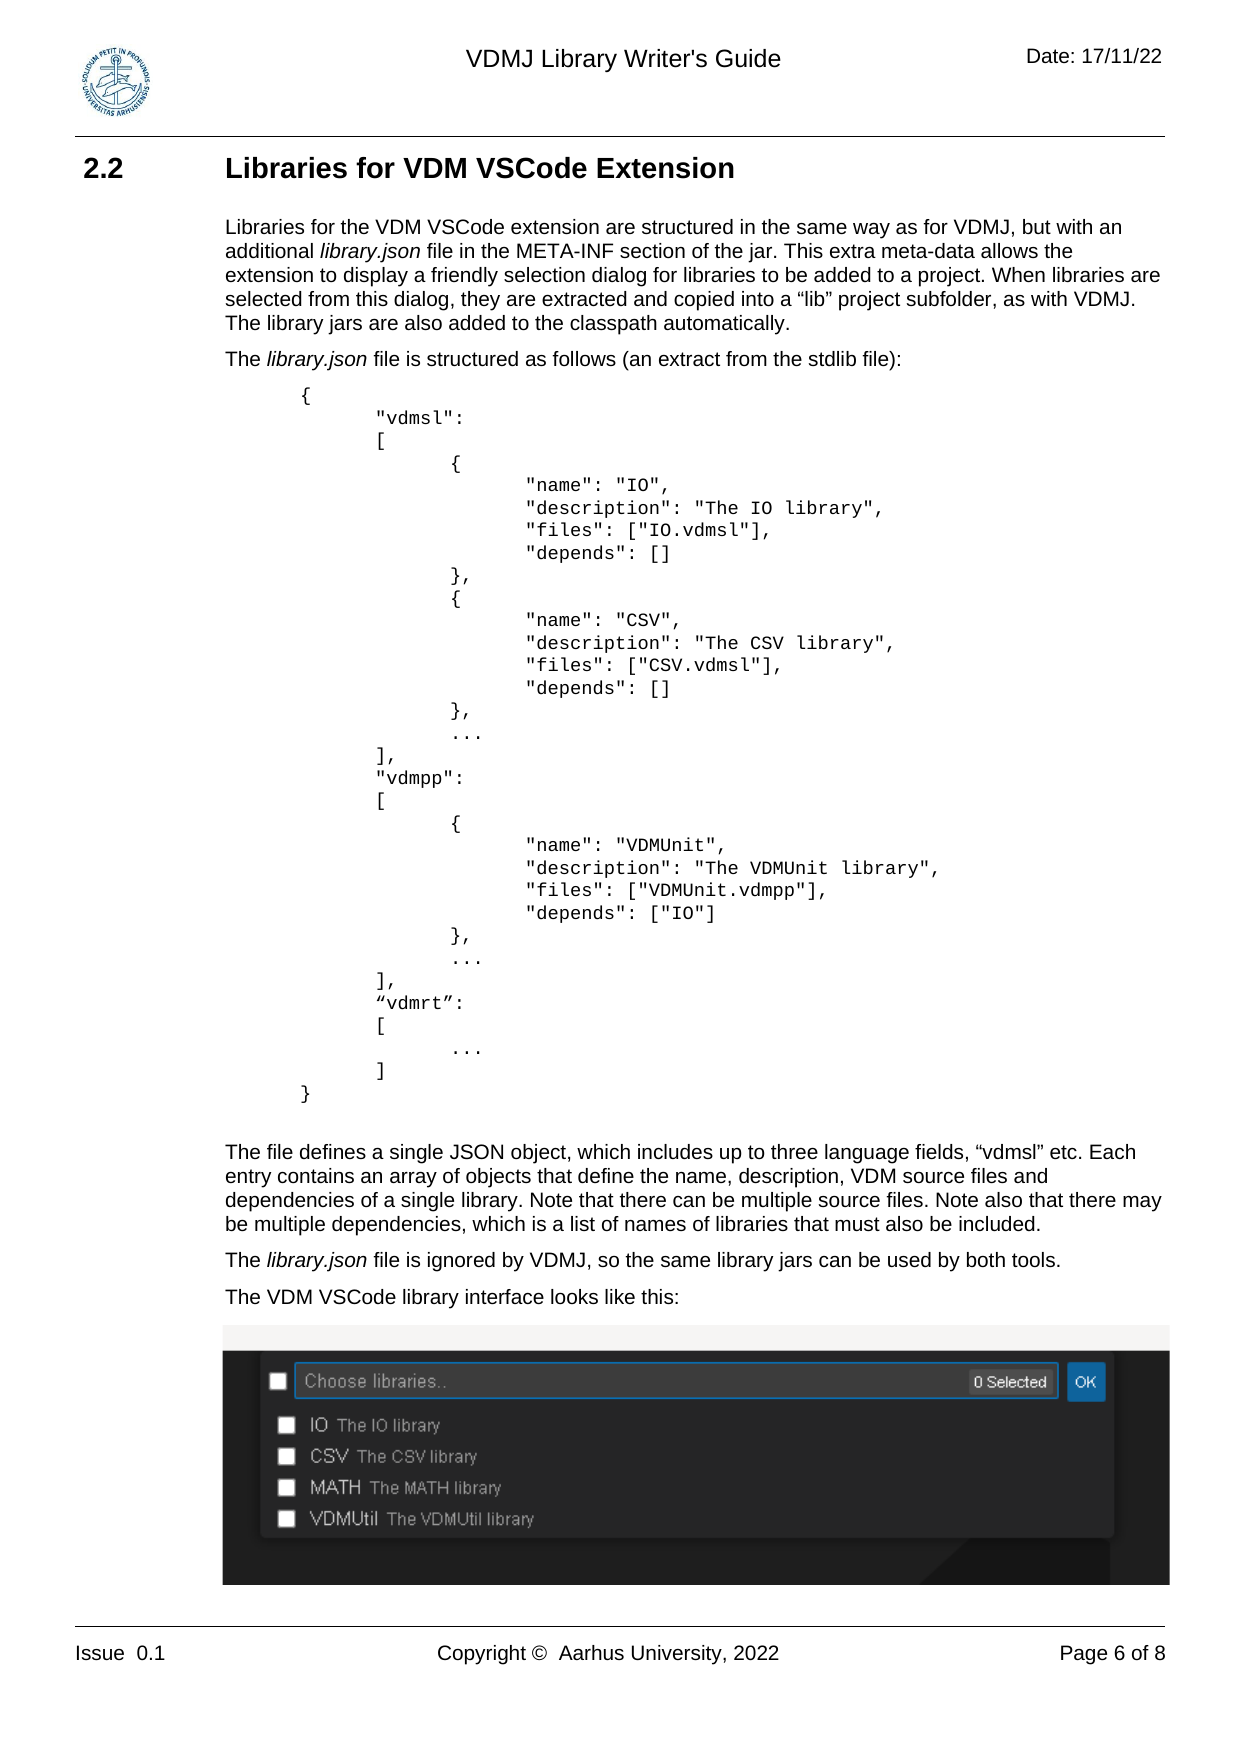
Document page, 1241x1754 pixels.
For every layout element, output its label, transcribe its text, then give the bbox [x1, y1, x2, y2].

text ], [300, 744, 1165, 766]
text "vdmpp": [300, 766, 1165, 789]
text "vdmsl": [300, 406, 1165, 429]
text Libraries for the VDM VSCode extension are structured in the same way as for VDMJ, but with an additional library.json file in the META-INF section of the jar. This extra meta-data allows the extension to display a friendly selection dialog for libraries to be added to a project. When libraries are selected from this dialog, they are extracted and copied into a “lib” project subfolder, as with VDMJ. The library jars are also added to the classpath automatically. [225, 215, 1165, 335]
text [ [300, 789, 1165, 811]
text ] [300, 1059, 1165, 1081]
text { [300, 384, 1165, 406]
text "description": "The IO library", [300, 496, 1165, 519]
text { [300, 811, 1165, 834]
text ], [300, 969, 1165, 991]
picture [78, 44, 153, 120]
text ... [300, 1036, 1165, 1059]
text "description": "The CSV library", [300, 631, 1165, 654]
text [ [300, 429, 1165, 451]
text "depends": ["IO"] [300, 901, 1165, 924]
text } [300, 1081, 1165, 1104]
text }, [300, 564, 1165, 586]
text }, [300, 924, 1165, 946]
text { [300, 451, 1165, 474]
text "files": ["CSV.vdmsl"], [300, 654, 1165, 676]
text “vdmrt”: [300, 991, 1165, 1014]
text "depends": [] [300, 676, 1165, 699]
text ... [300, 946, 1165, 969]
text The library.json file is structured as follows (an extract from the stdlib file): [225, 347, 1165, 371]
text "name": "VDMUnit", [300, 834, 1165, 856]
text The library.json file is ignored by VDMJ, so the same library jars can be used by both tools. [225, 1248, 1165, 1272]
text "description": "The VDMUnit library", [300, 856, 1165, 879]
text { [300, 586, 1165, 609]
text The file defines a single JSON object, which includes up to three language fields, “vdmsl” etc. Each entry contains an array of objects that define the name, description, VDM source files and dependencies of a single library. Note that there can be multiple source files. Note also that there may be multiple dependencies, which is a list of names of libraries that must also be included. [225, 1140, 1165, 1236]
text ... [300, 721, 1165, 744]
text [ [300, 1014, 1165, 1036]
text "name": "IO", [300, 474, 1165, 496]
text "files": ["IO.vdmsl"], [300, 519, 1165, 541]
subtitle Libraries for VDM VSCode Extension [75, 152, 1165, 185]
text "files": ["VDMUnit.vdmpp"], [300, 879, 1165, 901]
text }, [300, 699, 1165, 721]
text "name": "CSV", [300, 609, 1165, 631]
text "depends": [] [300, 541, 1165, 564]
text The VDM VSCode library interface looks like this: [225, 1285, 1165, 1309]
picture [222, 1325, 1170, 1585]
